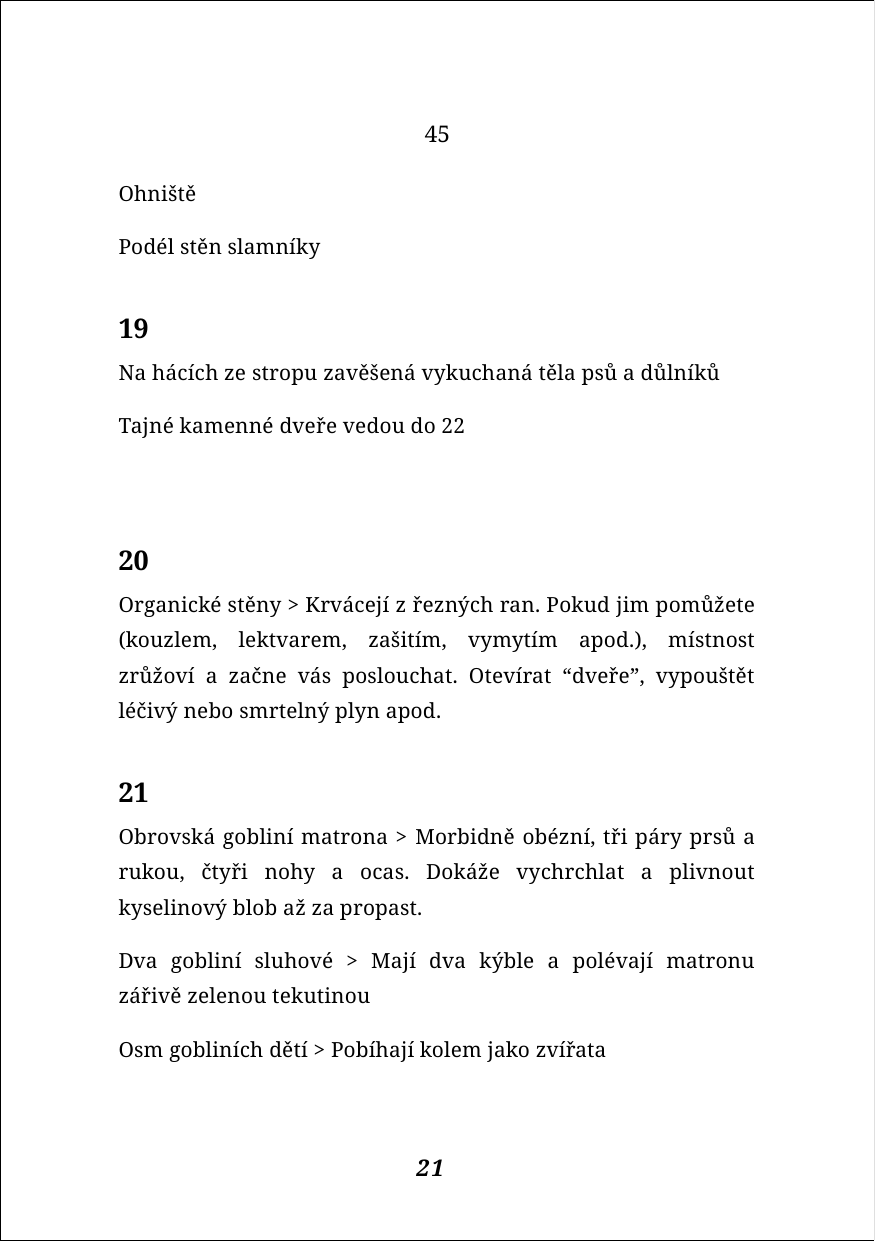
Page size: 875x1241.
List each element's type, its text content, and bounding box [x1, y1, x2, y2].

subtitle 20 [118, 541, 756, 578]
text Podél stěn slamníky [118, 232, 756, 261]
text Ohniště [118, 179, 756, 207]
text Organické stěny > Krvácejí z řezných ran. Pokud jim pomůžete (kouzlem, lektvarem, zašitím, vymytím apod.), místnost zrůžoví a začne vás poslouchat. Otevírat “dveře”, vypouštět léčivý nebo smrtelný plyn apod. [118, 590, 756, 725]
text Na hácích ze stropu zavěšená vykuchaná těla psů a důlníků [118, 358, 756, 386]
text Dva gobliní sluhové > Mají dva kýble a polévají matronu zářivě zelenou tekutinou [118, 946, 756, 1010]
text Obrovská gobliní matrona > Morbidně obézní, tři páry prsů a rukou, čtyři nohy a ocas. Dokáže vychrchlat a plivnout kyselinový blob až za propast. [118, 822, 756, 921]
text Tajné kamenné dveře vedou do 22 [118, 411, 756, 439]
subtitle 19 [118, 309, 756, 346]
subtitle 21 [118, 773, 756, 810]
text Osm gobliních dětí > Pobíhají kolem jako zvířata [118, 1035, 756, 1063]
